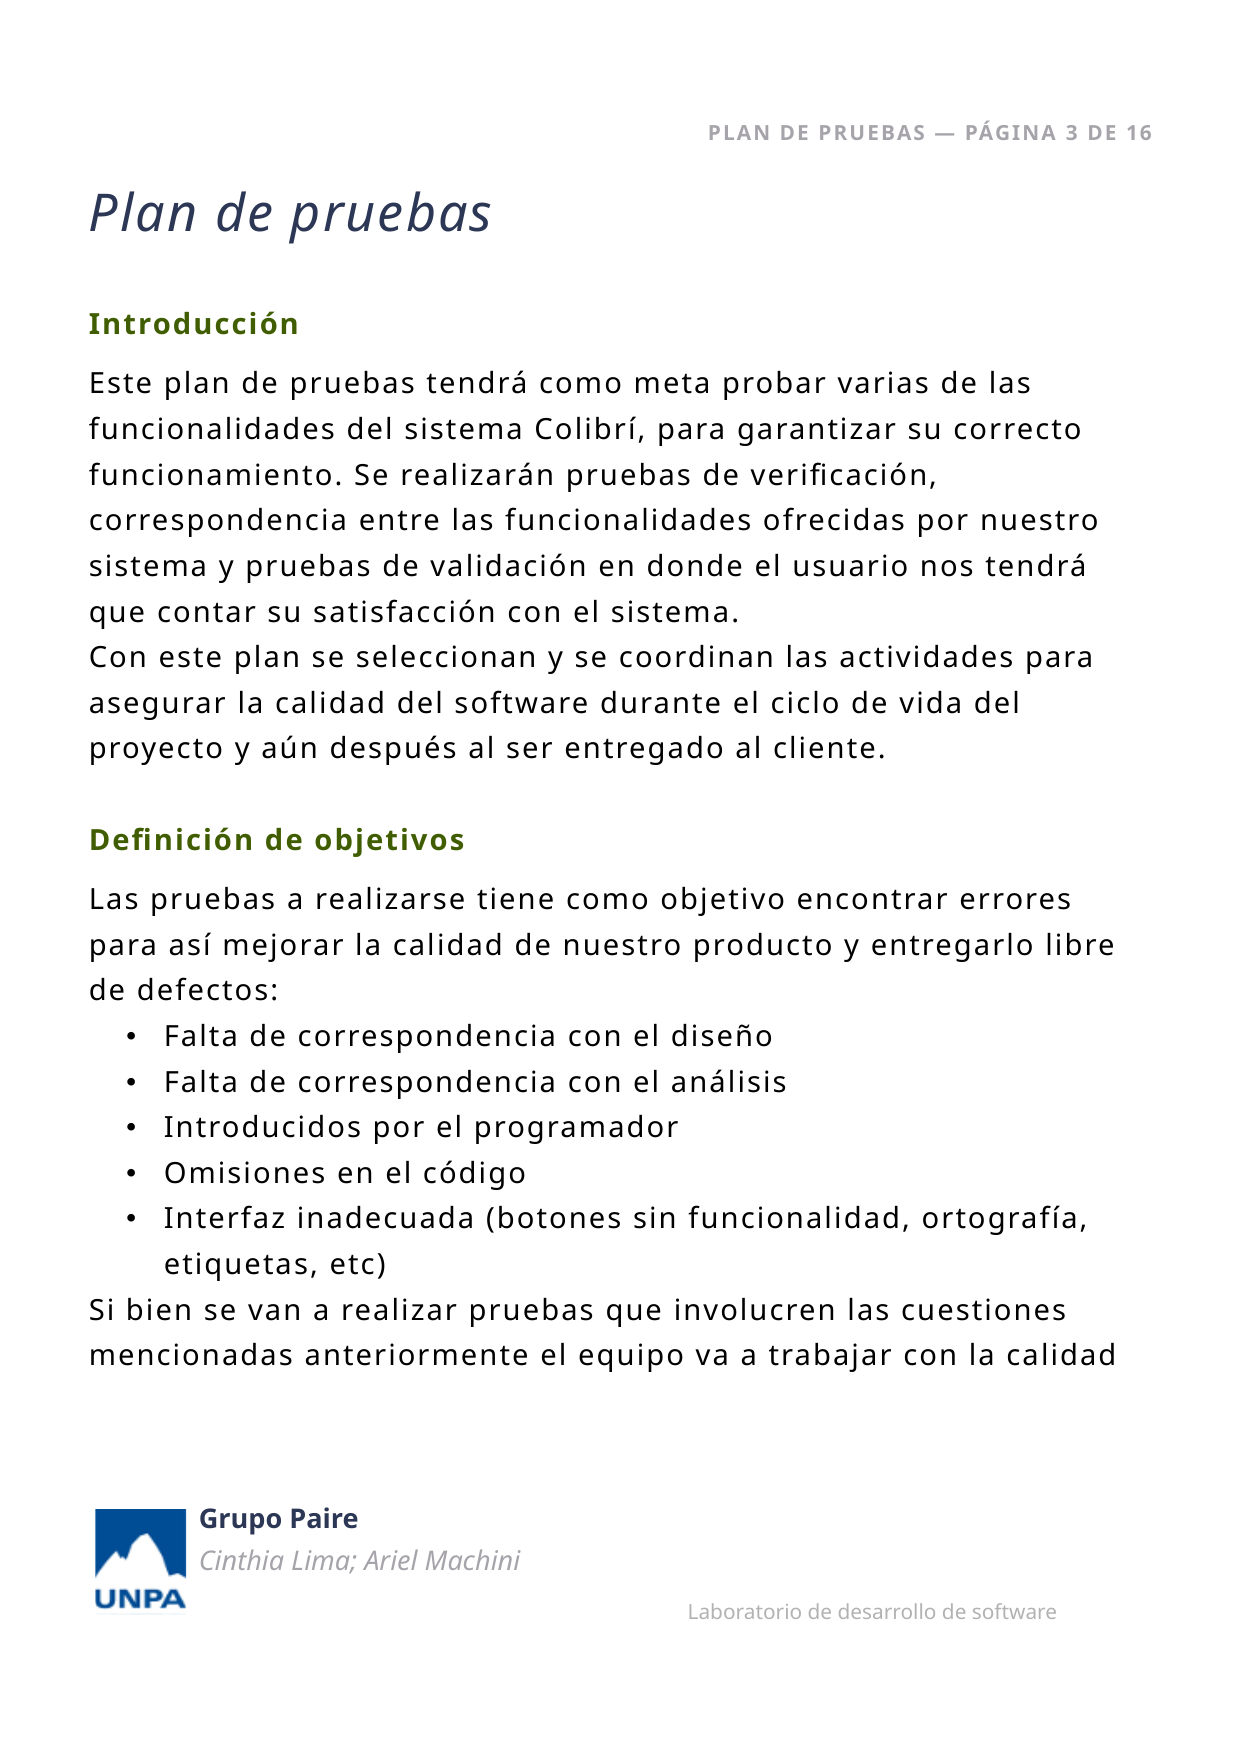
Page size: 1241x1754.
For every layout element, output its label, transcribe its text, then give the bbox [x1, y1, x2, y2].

text Las pruebas a realizarse tiene como objetivo encontrar errores para así mejorar la calidad de nuestro producto y entregarlo libre de defectos: [88, 878, 1152, 1009]
text Con este plan se seleccionan y se coordinan las actividades para asegurar la calidad del software durante el ciclo de vida del proyecto y aún después al ser entregado al cliente. [88, 636, 1152, 767]
picture [95, 1509, 187, 1615]
list Omisiones en el código [126, 1152, 1152, 1192]
text Si bien se van a realizar pruebas que involucren las cuestiones mencionadas anteriormente el equipo va a trabajar con la calidad [88, 1289, 1152, 1374]
text Plan de pruebas [88, 176, 1152, 247]
list Interfaz inadecuada (botones sin funcionalidad, ortografía, etiquetas, etc) [126, 1198, 1152, 1283]
list Falta de correspondencia con el diseño [126, 1015, 1152, 1055]
list Falta de correspondencia con el análisis [126, 1061, 1152, 1101]
text Introducción [88, 303, 1152, 343]
list Introducidos por el programador [126, 1107, 1152, 1146]
text Definición de objetivos [88, 819, 1152, 859]
text Este plan de pruebas tendrá como meta probar varias de las funcionalidades del sistema Colibrí, para garantizar su correcto funcionamiento. Se realizarán pruebas de verificación, correspondencia entre las funcionalidades ofrecidas por nuestro sistema y pruebas de validación en donde el usuario nos tendrá que contar su satisfacción con el sistema. [88, 363, 1152, 631]
